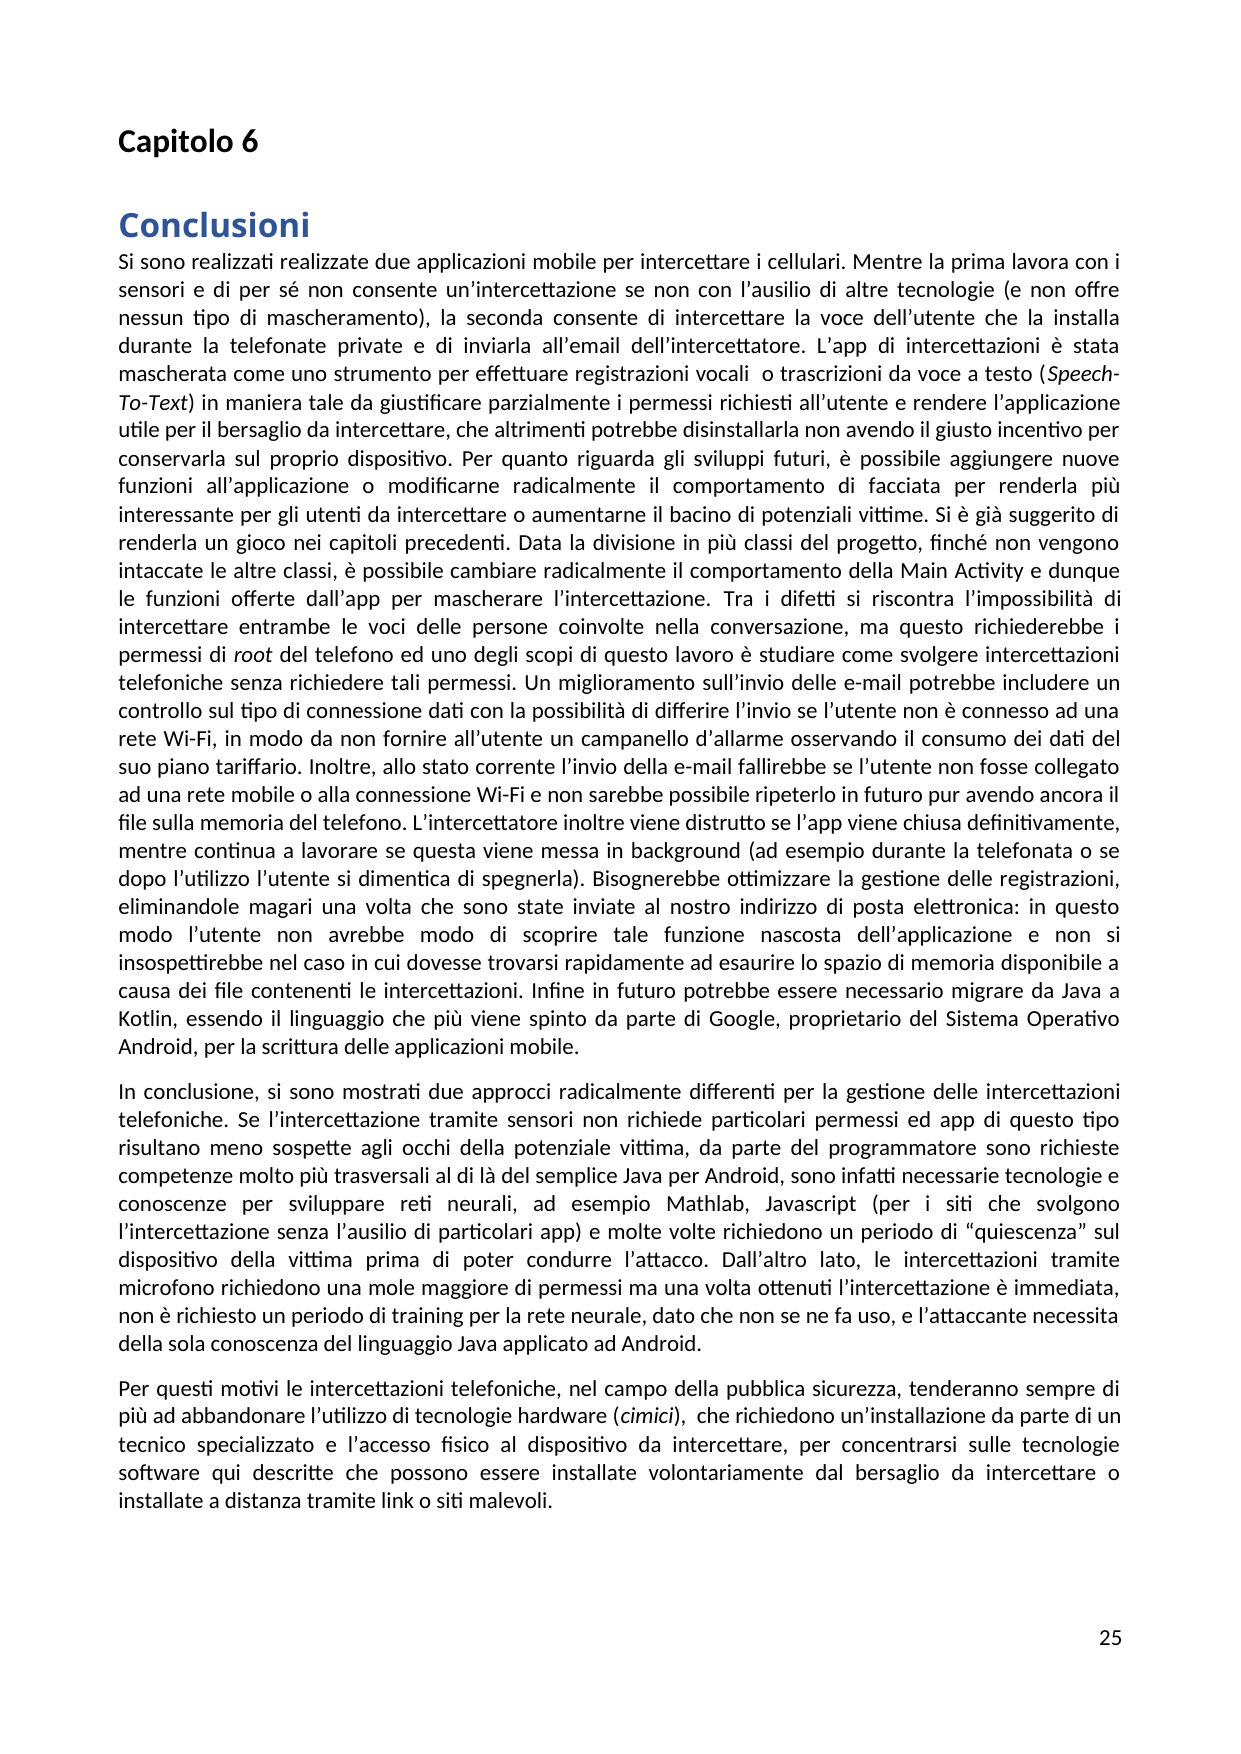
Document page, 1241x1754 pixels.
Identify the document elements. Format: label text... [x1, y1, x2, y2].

text Capitolo 6 [118, 120, 1122, 160]
text In conclusione, si sono mostrati due approcci radicalmente differenti per la gestione delle intercettazioni telefoniche. Se l’intercettazione tramite sensori non richiede particolari permessi ed app di questo tipo risultano meno sospette agli occhi della potenziale vittima, da parte del programmatore sono richieste competenze molto più trasversali al di là del semplice Java per Android, sono infatti necessarie tecnologie e conoscenze per sviluppare reti neurali, ad esempio Mathlab, Javascript (per i siti che svolgono l’intercettazione senza l’ausilio di particolari app) e molte volte richiedono un periodo di “quiescenza” sul dispositivo della vittima prima di poter condurre l’attacco. Dall’altro lato, le intercettazioni tramite microfono richiedono una mole maggiore di permessi ma una volta ottenuti l’intercettazione è immediata, non è richiesto un periodo di training per la rete neurale, dato che non se ne fa uso, e l’attaccante necessita della sola conoscenza del linguaggio Java applicato ad Android. [118, 1077, 1122, 1357]
text Per questi motivi le intercettazioni telefoniche, nel campo della pubblica sicurezza, tenderanno sempre di più ad abbandonare l’utilizzo di tecnologie hardware (cimici), che richiedono un’installazione da parte di un tecnico specializzato e l’accesso fisico al dispositivo da intercettare, per concentrarsi sulle tecnologie software qui descritte che possono essere installate volontariamente dal bersaglio da intercettare o installate a distanza tramite link o siti malevoli. [118, 1374, 1122, 1514]
subtitle Conclusioni [118, 202, 1122, 247]
text Si sono realizzati realizzate due applicazioni mobile per intercettare i cellulari. Mentre la prima lavora con i sensori e di per sé non consente un’intercettazione se non con l’ausilio di altre tecnologie (e non offre nessun tipo di mascheramento), la seconda consente di intercettare la voce dell’utente che la installa durante la telefonate private e di inviarla all’email dell’intercettatore. L’app di intercettazioni è stata mascherata come uno strumento per effettuare registrazioni vocali o trascrizioni da voce a testo (Speech-To-Text) in maniera tale da giustificare parzialmente i permessi richiesti all’utente e rendere l’applicazione utile per il bersaglio da intercettare, che altrimenti potrebbe disinstallarla non avendo il giusto incentivo per conservarla sul proprio dispositivo. Per quanto riguarda gli sviluppi futuri, è possibile aggiungere nuove funzioni all’applicazione o modificarne radicalmente il comportamento di facciata per renderla più interessante per gli utenti da intercettare o aumentarne il bacino di potenziali vittime. Si è già suggerito di renderla un gioco nei capitoli precedenti. Data la divisione in più classi del progetto, finché non vengono intaccate le altre classi, è possibile cambiare radicalmente il comportamento della Main Activity e dunque le funzioni offerte dall’app per mascherare l’intercettazione. Tra i difetti si riscontra l’impossibilità di intercettare entrambe le voci delle persone coinvolte nella conversazione, ma questo richiederebbe i permessi di root del telefono ed uno degli scopi di questo lavoro è studiare come svolgere intercettazioni telefoniche senza richiedere tali permessi. Un miglioramento sull’invio delle e-mail potrebbe includere un controllo sul tipo di connessione dati con la possibilità di differire l’invio se l’utente non è connesso ad una rete Wi-Fi, in modo da non fornire all’utente un campanello d’allarme osservando il consumo dei dati del suo piano tariffario. Inoltre, allo stato corrente l’invio della e-mail fallirebbe se l’utente non fosse collegato ad una rete mobile o alla connessione Wi-Fi e non sarebbe possibile ripeterlo in futuro pur avendo ancora il file sulla memoria del telefono. L’intercettatore inoltre viene distrutto se l’app viene chiusa definitivamente, mentre continua a lavorare se questa viene messa in background (ad esempio durante la telefonata o se dopo l’utilizzo l’utente si dimentica di spegnerla). Bisognerebbe ottimizzare la gestione delle registrazioni, eliminandole magari una volta che sono state inviate al nostro indirizzo di posta elettronica: in questo modo l’utente non avrebbe modo di scoprire tale funzione nascosta dell’applicazione e non si insospettirebbe nel caso in cui dovesse trovarsi rapidamente ad esaurire lo spazio di memoria disponibile a causa dei file contenenti le intercettazioni. Infine in futuro potrebbe essere necessario migrare da Java a Kotlin, essendo il linguaggio che più viene spinto da parte di Google, proprietario del Sistema Operativo Android, per la scrittura delle applicazioni mobile. [118, 247, 1122, 1060]
